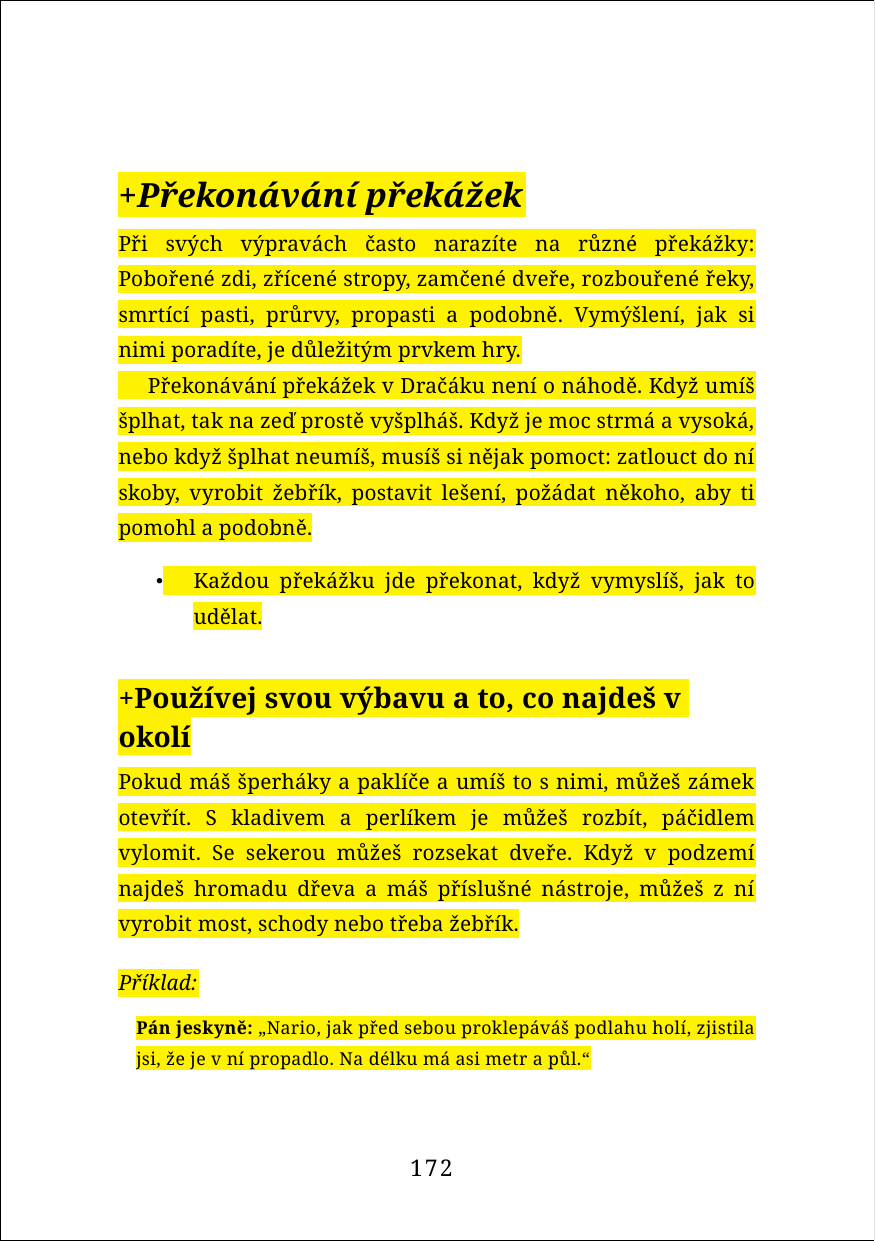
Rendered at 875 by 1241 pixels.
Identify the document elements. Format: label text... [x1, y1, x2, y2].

list Každou překážku jde překonat, když vymyslíš, jak to udělat. [156, 566, 756, 630]
subtitle +Překonávání překážek [118, 172, 756, 217]
text Pokud máš šperháky a paklíče a umíš to s nimi, můžeš zámek otevřít. S kladivem a perlíkem je můžeš rozbít, páčidlem vylomit. Se sekerou můžeš rozsekat dveře. Když v podzemí najdeš hromadu dřeva a máš příslušné nástroje, můžeš z ní vyrobit most, schody nebo třeba žebřík. [118, 767, 756, 938]
text Příklad: [118, 968, 756, 997]
text Při svých výpravách často narazíte na různé překážky: Pobořené zdi, zřícené stropy, zamčené dveře, rozbouřené řeky, smrtící pasti, průrvy, propasti a podobně. Vymýšlení, jak si nimi poradíte, je důležitým prvkem hry. Překonávání překážek v Dračáku není o náhodě. Když umíš šplhat, tak na zeď prostě vyšplháš. Když je moc strmá a vysoká, nebo když šplhat neumíš, musíš si nějak pomoct: zatlouct do ní skoby, vyrobit žebřík, postavit lešení, požádat někoho, aby ti pomohl a podobně. [118, 229, 756, 542]
text Pán jeskyně: „Nario, jak před sebou proklepáváš podlahu holí, zjistila jsi, že je v ní propadlo. Na délku má asi metr a půl.“ [136, 1016, 756, 1070]
subtitle +Používej svou výbavu a to, co najdeš v okolí [118, 679, 756, 755]
